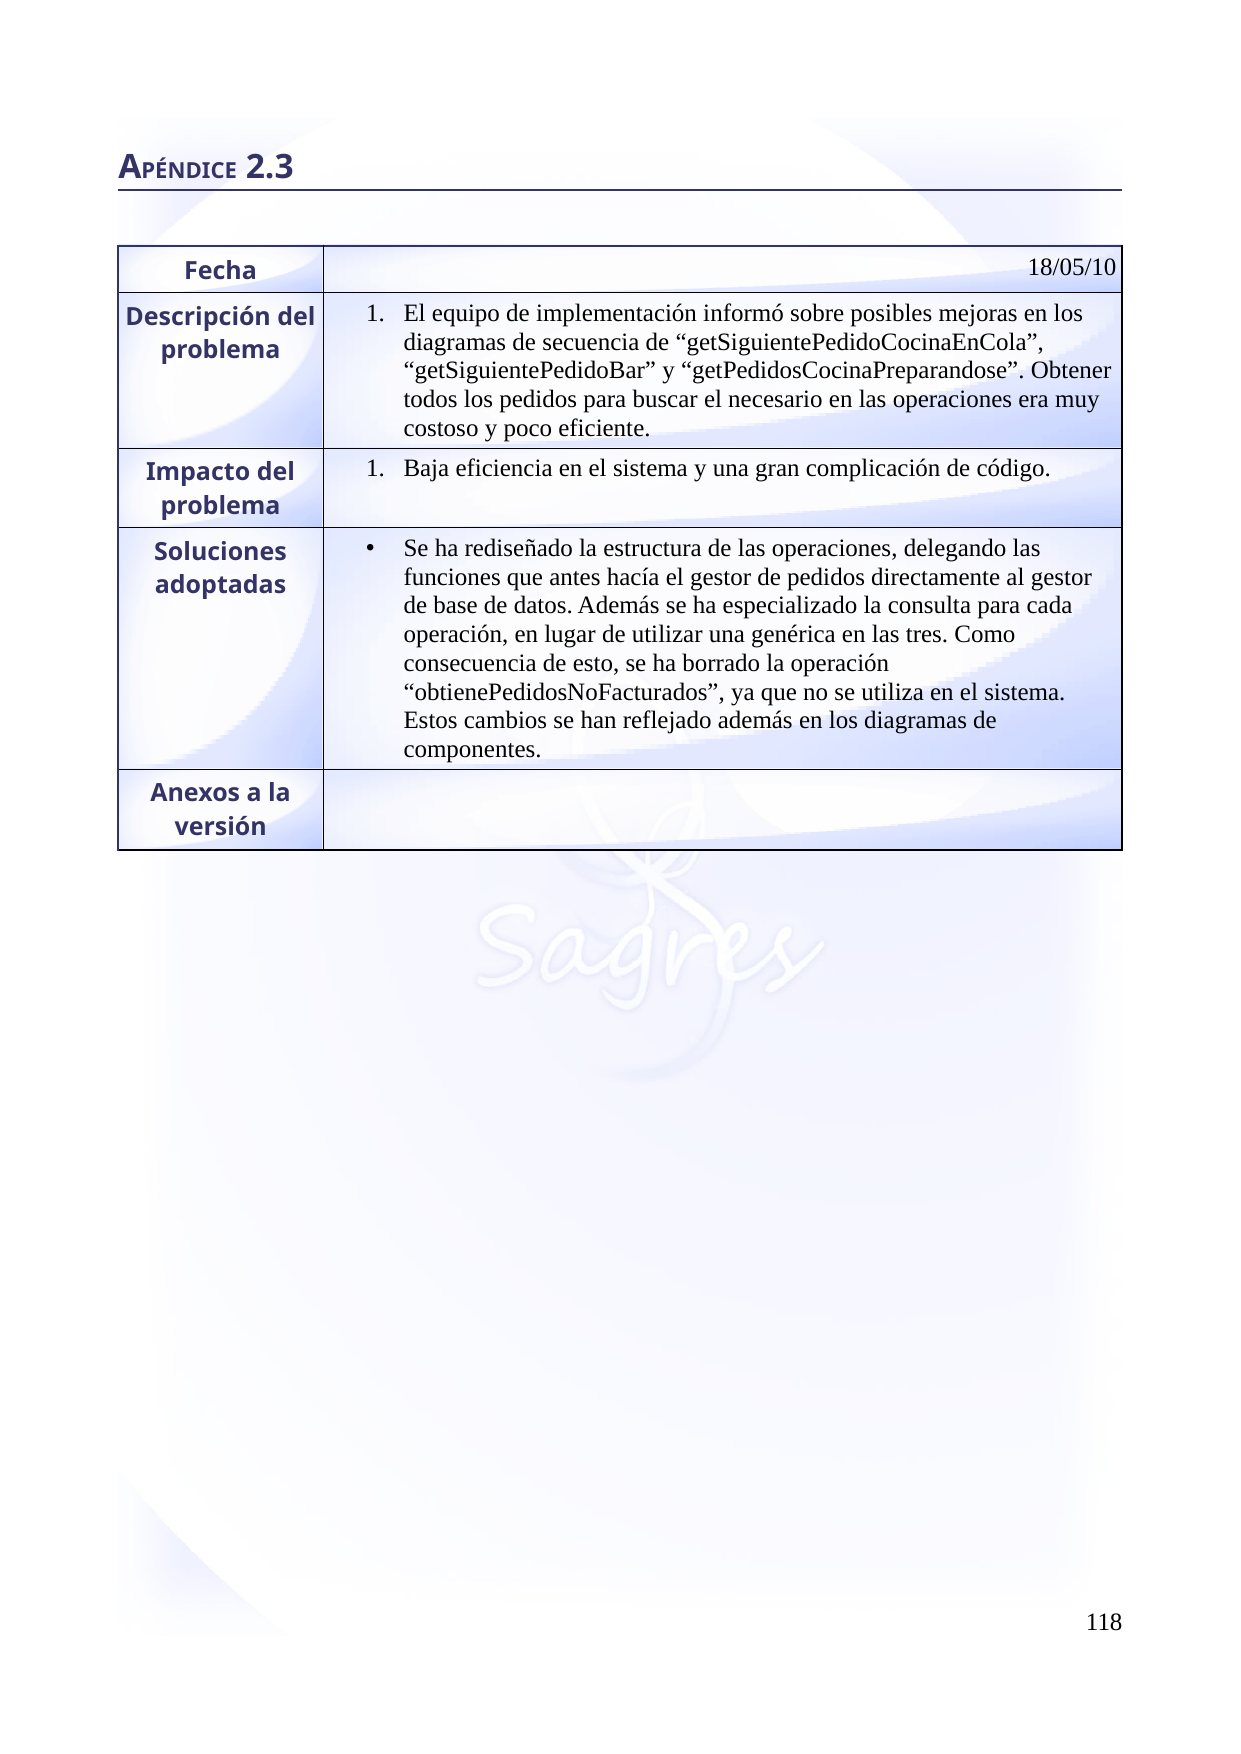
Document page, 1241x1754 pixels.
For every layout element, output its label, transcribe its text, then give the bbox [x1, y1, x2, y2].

table_cell Descripción del problema [119, 293, 323, 448]
table_cell Se ha rediseñado la estructura de las operaciones, delegando las funciones que antes hacía el gestor de pedidos directamente al gestor de base de datos. Además se ha especializado la consulta para cada operación, en lugar de utilizar una genérica en las tres. Como consecuencia de esto, se ha borrado la operación “obtienePedidosNoFacturados”, ya que no se utiliza en el sistema. Estos cambios se han reflejado además en los diagramas de componentes. [324, 528, 1121, 769]
picture [118, 191, 1122, 245]
table_cell Baja eficiencia en el sistema y una gran complicación de código. [324, 449, 1121, 527]
table_header 18/05/10 [324, 247, 1121, 292]
table_cell Anexos a la versión [119, 770, 323, 848]
table_cell Soluciones adoptadas [119, 528, 323, 769]
picture [118, 851, 1122, 1636]
table_cell El equipo de implementación informó sobre posibles mejoras en los diagramas de secuencia de “getSiguientePedidoCocinaEnCola”, “getSiguientePedidoBar” y “getPedidosCocinaPreparandose”. Obtener todos los pedidos para buscar el necesario en las operaciones era muy costoso y poco eficiente. [324, 293, 1121, 448]
table_header Fecha [119, 247, 323, 292]
table_cell [324, 770, 1121, 848]
table_cell Impacto del problema [119, 449, 323, 527]
subtitle Apéndice 2.3 [118, 143, 1122, 189]
picture [118, 118, 1122, 143]
